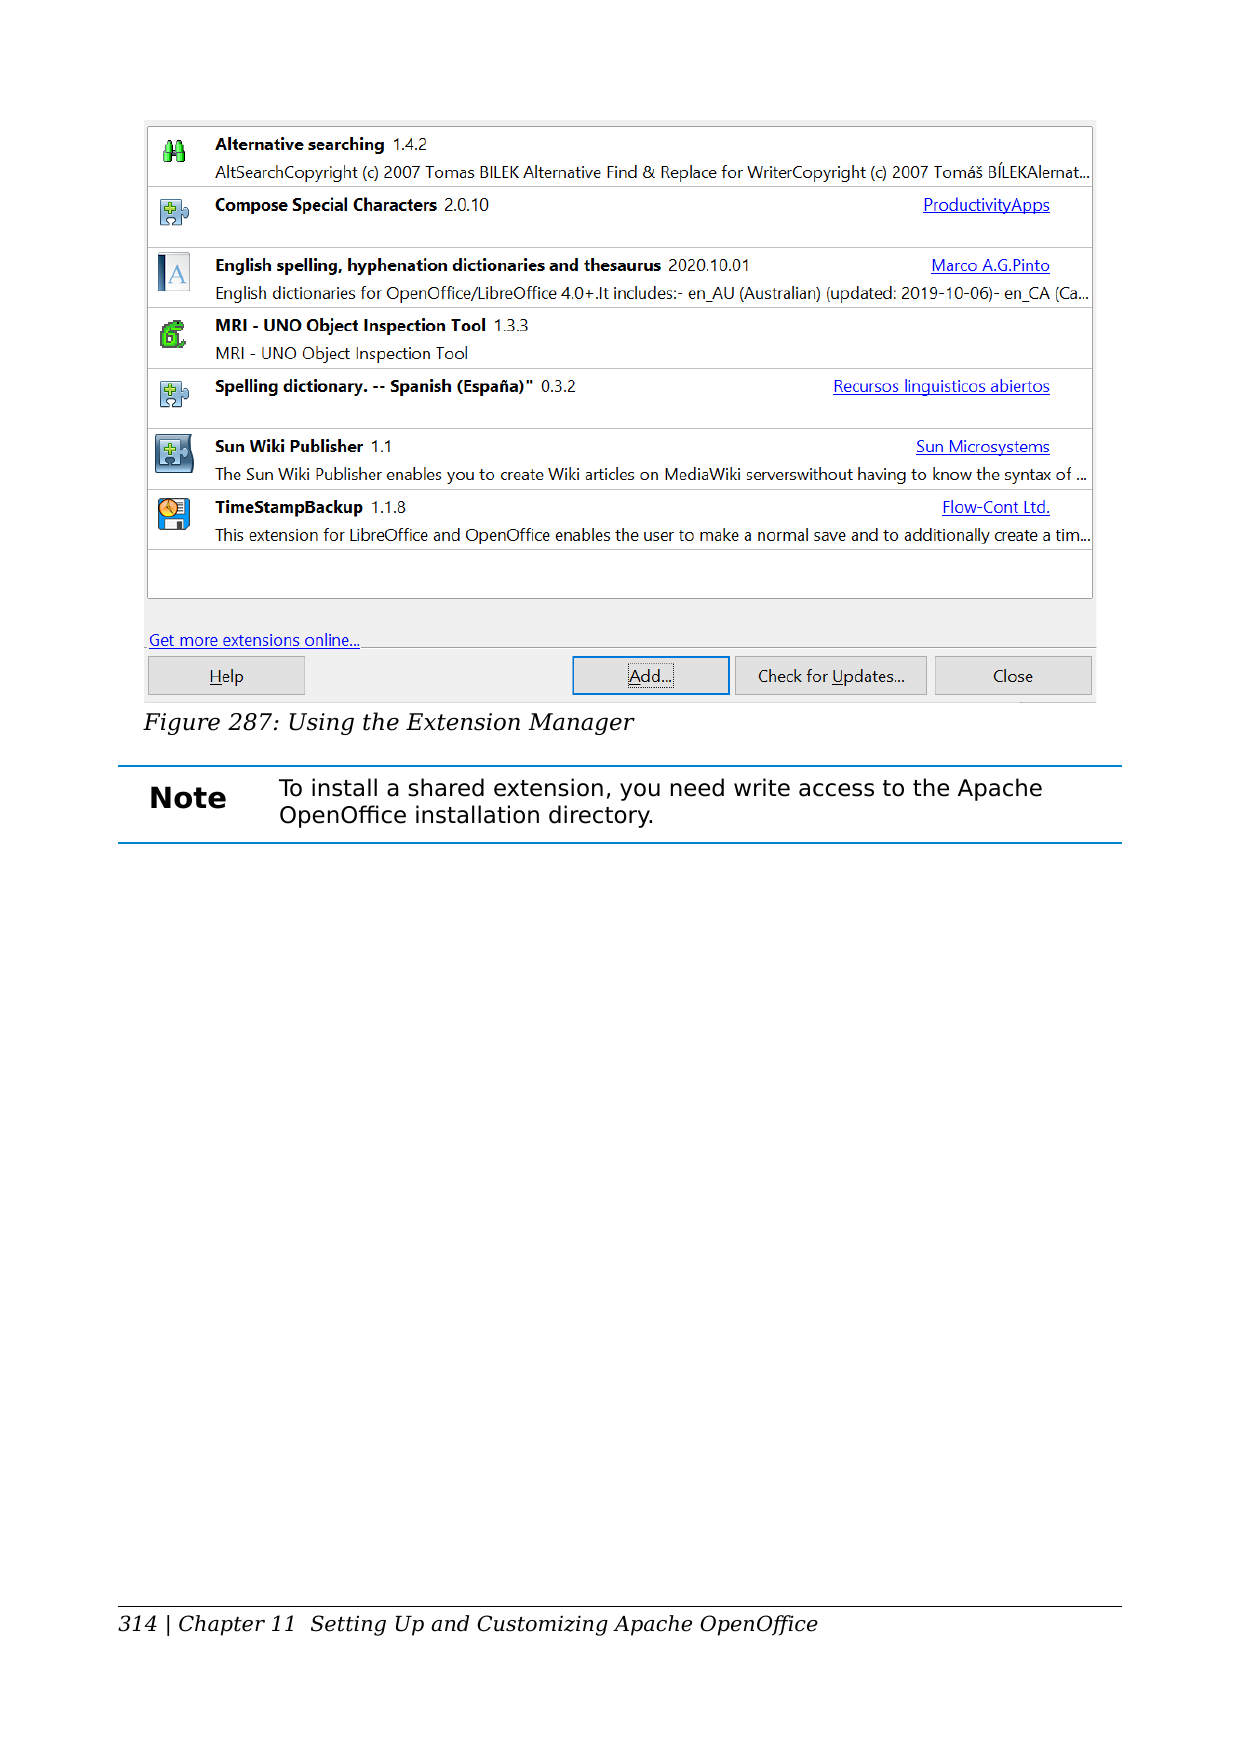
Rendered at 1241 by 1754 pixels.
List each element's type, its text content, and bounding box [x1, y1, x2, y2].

text Figure 35: Using the Extension Manager [144, 709, 1097, 736]
picture [143, 118, 1097, 703]
table_header Note [118, 767, 257, 842]
table_header To install a shared extension, you need write access to the Apache OpenOffice installation directory. [258, 767, 1122, 842]
